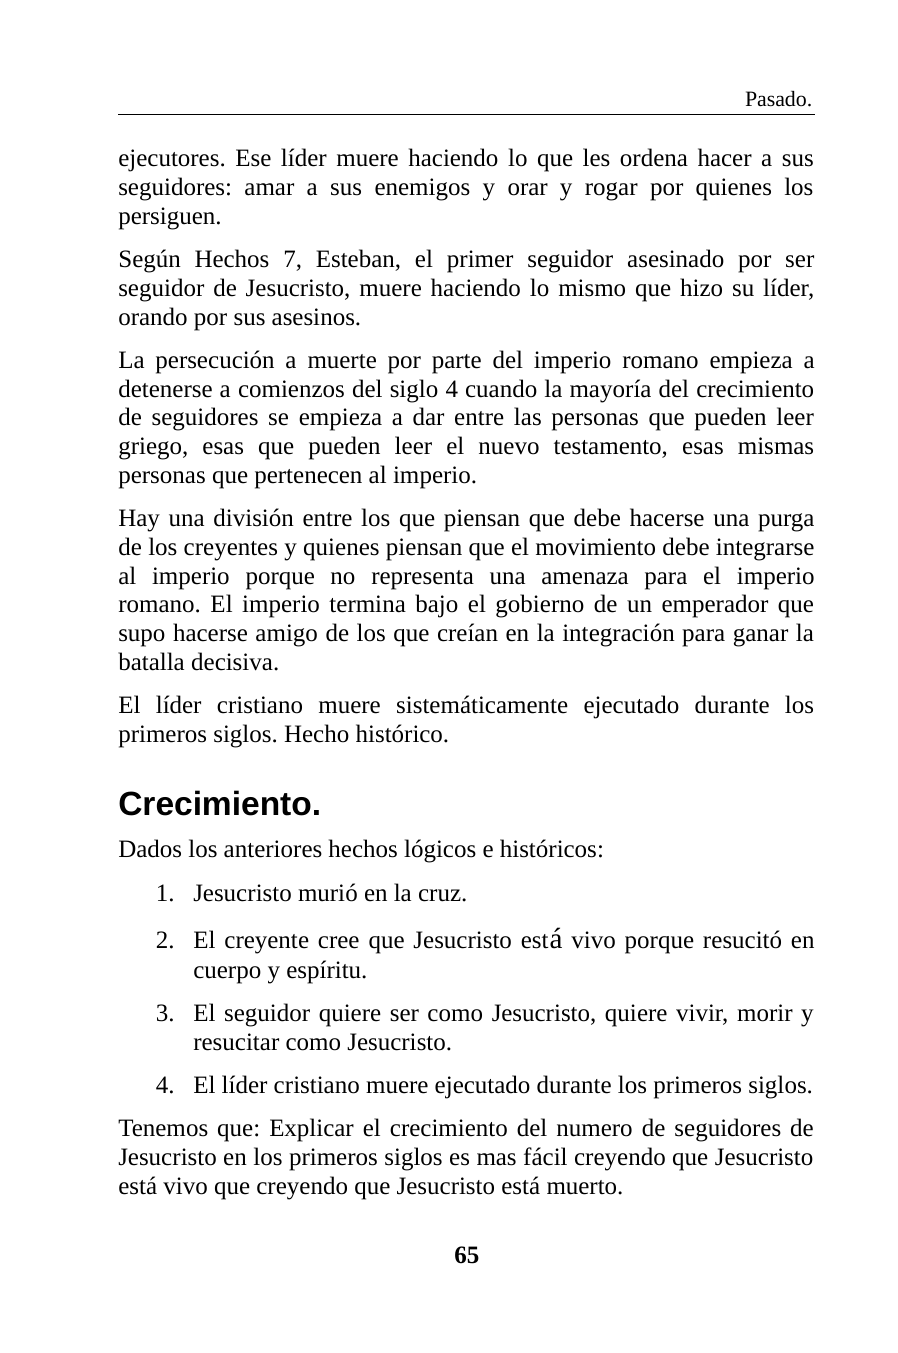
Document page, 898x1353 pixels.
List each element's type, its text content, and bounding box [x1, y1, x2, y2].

list El creyente cree que Jesucristo está vivo porque resucitó en cuerpo y espíritu. [156, 921, 815, 983]
text Hay una división entre los que piensan que debe hacerse una purga de los creyentes y quienes piensan que el movimiento debe integrarse al imperio porque no representa una amenaza para el imperio romano. El imperio termina bajo el gobierno de un emperador que supo hacerse amigo de los que creían en la integración para ganar la batalla decisiva. [118, 503, 815, 676]
text Según Hechos 7, Esteban, el primer seguidor asesinado por ser seguidor de Jesucristo, muere haciendo lo mismo que hizo su líder, orando por sus asesinos. [118, 244, 815, 330]
text ejecutores. Ese líder muere haciendo lo que les ordena hacer a sus seguidores: amar a sus enemigos y orar y rogar por quienes los persiguen. [118, 143, 815, 229]
subtitle Crecimiento. [118, 783, 815, 822]
list El seguidor quiere ser como Jesucristo, quiere vivir, morir y resucitar como Jesucristo. [156, 998, 815, 1056]
text Dados los anteriores hechos lógicos e históricos: [118, 834, 815, 863]
text El líder cristiano muere sistemáticamente ejecutado durante los primeros siglos. Hecho histórico. [118, 690, 815, 748]
list Jesucristo murió en la cruz. [156, 878, 815, 907]
text La persecución a muerte por parte del imperio romano empieza a detenerse a comienzos del siglo 4 cuando la mayoría del crecimiento de seguidores se empieza a dar entre las personas que pueden leer griego, esas que pueden leer el nuevo testamento, esas mismas personas que pertenecen al imperio. [118, 345, 815, 489]
text Tenemos que: Explicar el crecimiento del numero de seguidores de Jesucristo en los primeros siglos es mas fácil creyendo que Jesucristo está vivo que creyendo que Jesucristo está muerto. [118, 1113, 815, 1200]
list El líder cristiano muere ejecutado durante los primeros siglos. [156, 1070, 815, 1099]
